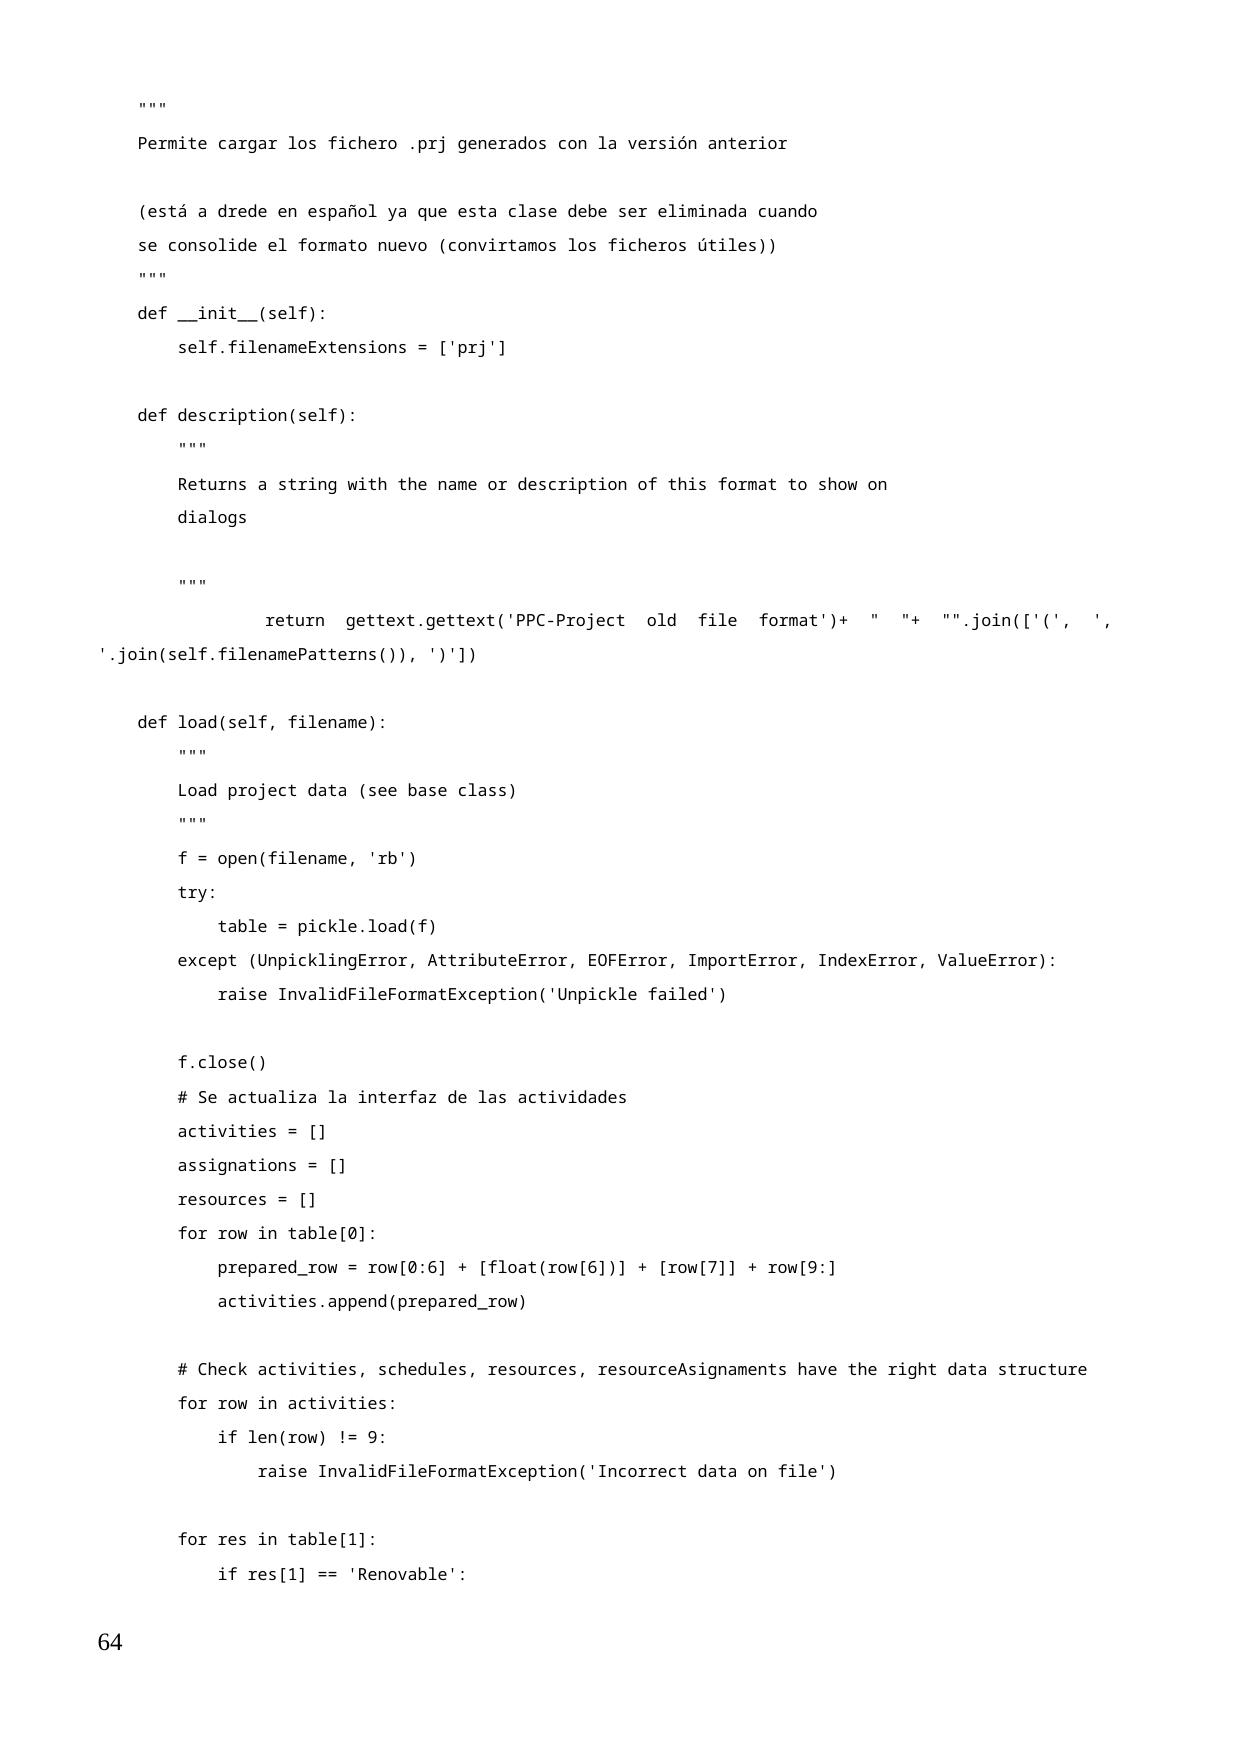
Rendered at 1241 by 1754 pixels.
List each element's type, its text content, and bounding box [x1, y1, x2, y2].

text activities.append(prepared_row) [97, 1289, 1113, 1312]
text Returns a string with the name or description of this format to show on [97, 472, 1113, 495]
text # Se actualiza la interfaz de las actividades [97, 1085, 1113, 1108]
text Load project data (see base class) [97, 779, 1113, 801]
text try: [97, 881, 1113, 903]
text resources = [] [97, 1187, 1113, 1210]
text def description(self): [97, 404, 1113, 427]
text (está a drede en español ya que esta clase debe ser eliminada cuando [97, 199, 1113, 222]
text def __init__(self): [97, 302, 1113, 324]
text raise InvalidFileFormatException('Unpickle failed') [97, 983, 1113, 1006]
text f = open(filename, 'rb') [97, 847, 1113, 869]
text assignations = [] [97, 1153, 1113, 1176]
text f.close() [97, 1051, 1113, 1074]
text activities = [] [97, 1119, 1113, 1142]
text se consolide el formato nuevo (convirtamos los ficheros útiles)) [97, 234, 1113, 256]
text self.filenameExtensions = ['prj'] [97, 336, 1113, 358]
text return gettext.gettext('PPC-Project old file format')+ " "+ "".join(['(', ', '.join(self.filenamePatterns()), ')']) [97, 608, 1113, 665]
text dialogs [97, 506, 1113, 529]
text """ [97, 268, 1113, 290]
text if res[1] == 'Renovable': [97, 1562, 1113, 1585]
text prepared_row = row[0:6] + [float(row[6])] + [row[7]] + row[9:] [97, 1256, 1113, 1278]
text if len(row) != 9: [97, 1426, 1113, 1448]
text """ [97, 97, 1113, 120]
text for res in table[1]: [97, 1528, 1113, 1551]
text """ [97, 744, 1113, 767]
text table = pickle.load(f) [97, 915, 1113, 938]
text """ [97, 438, 1113, 461]
text for row in table[0]: [97, 1221, 1113, 1244]
text for row in activities: [97, 1392, 1113, 1414]
text # Check activities, schedules, resources, resourceAsignaments have the right data structure [97, 1358, 1113, 1380]
text def load(self, filename): [97, 711, 1113, 733]
text """ [97, 813, 1113, 835]
text except (UnpicklingError, AttributeError, EOFError, ImportError, IndexError, ValueError): [97, 949, 1113, 972]
text Permite cargar los fichero .prj generados con la versión anterior [97, 131, 1113, 154]
text """ [97, 574, 1113, 597]
text raise InvalidFileFormatException('Incorrect data on file') [97, 1460, 1113, 1483]
